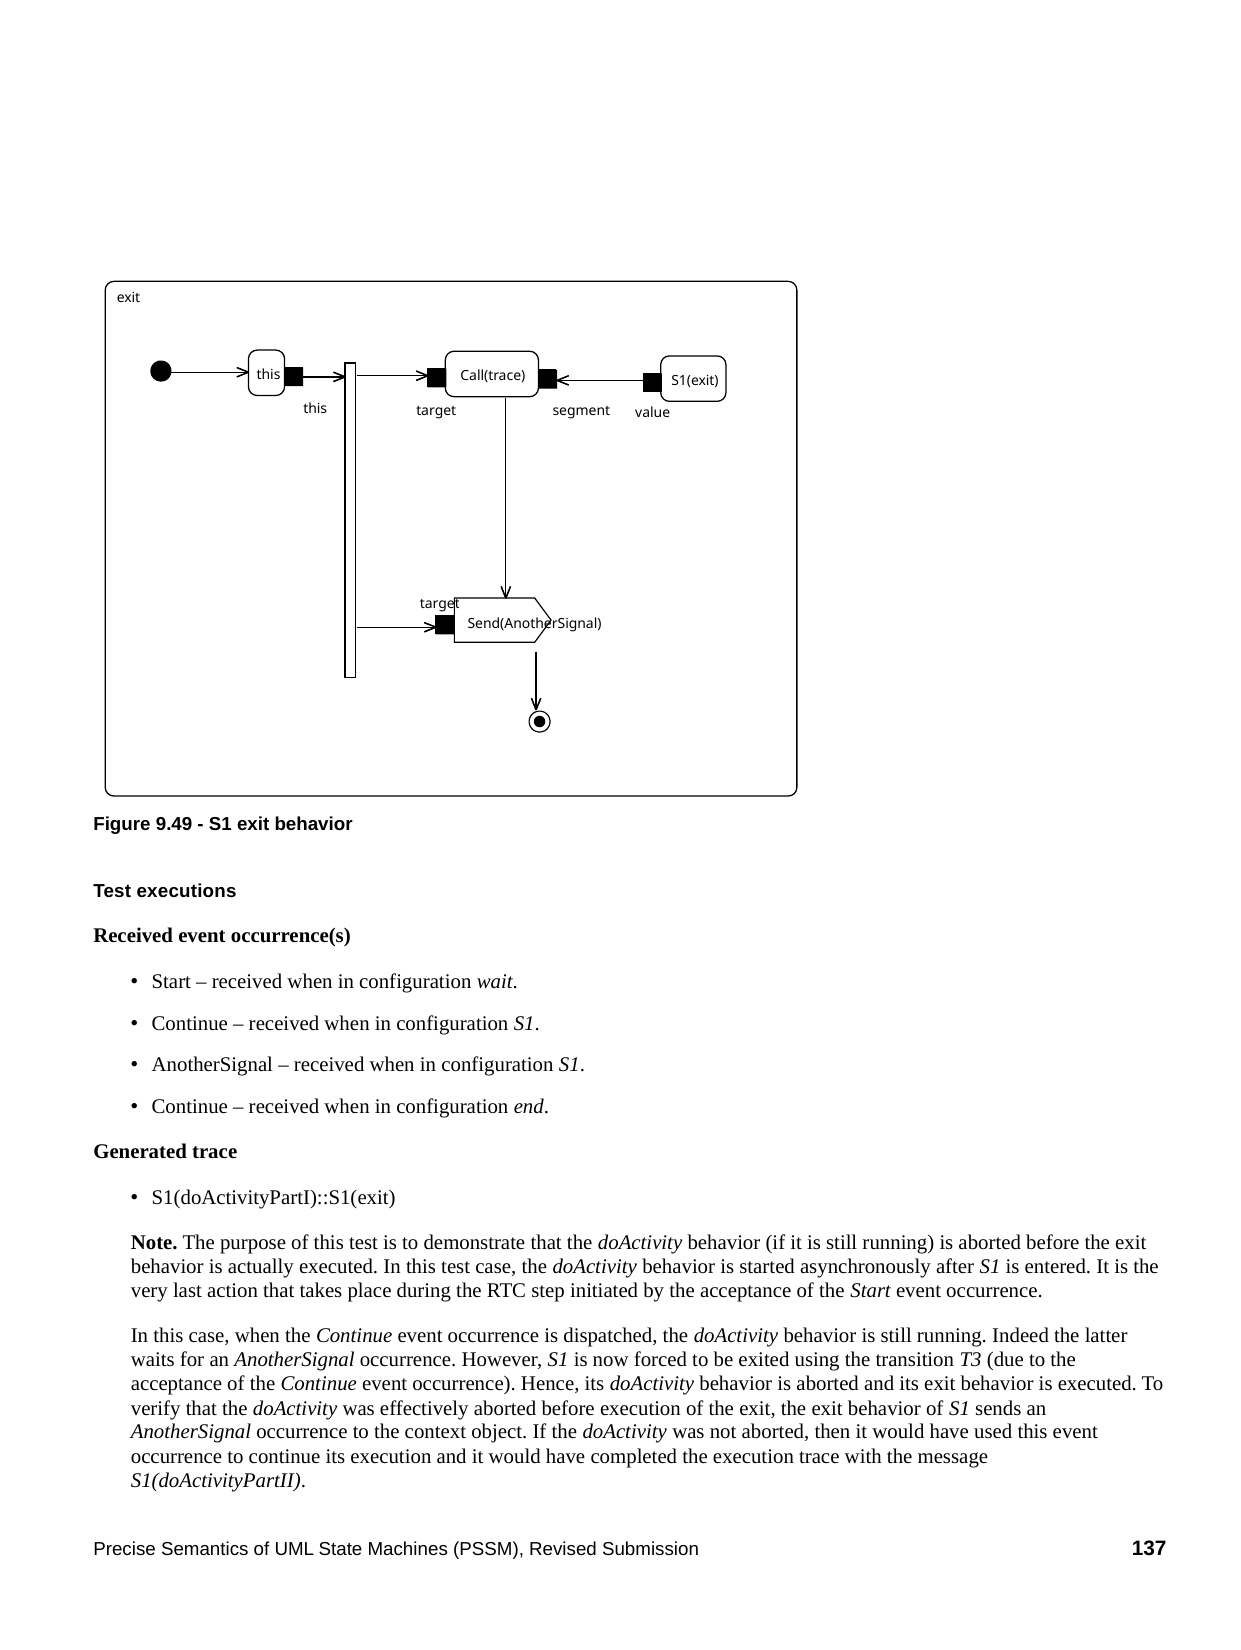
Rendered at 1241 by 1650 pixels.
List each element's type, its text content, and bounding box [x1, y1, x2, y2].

text Figure 9.49 - S1 exit behavior [93, 243, 810, 834]
list S1(doActivityPartI)::S1(exit) [131, 1184, 1164, 1209]
text Note. The purpose of this test is to demonstrate that the doActivity behavior (if it is still running) is aborted before the exit behavior is actually executed. In this test case, the doActivity behavior is started asynchronously after S1 is entered. It is the very last action that takes place during the RTC step initiated by the acceptance of the Start event occurrence. [131, 1230, 1164, 1302]
list Continue – received when in configuration S1. [131, 1009, 1164, 1034]
list AnotherSignal – received when in configuration S1. [131, 1051, 1164, 1076]
text Received event occurrence(s) [93, 923, 1164, 947]
text In this case, when the Continue event occurrence is dispatched, the doActivity behavior is still running. Indeed the latter waits for an AnotherSignal occurrence. However, S1 is now forced to be exited using the transition T3 (due to the acceptance of the Continue event occurrence). Hence, its doActivity behavior is aborted and its exit behavior is executed. To verify that the doActivity was effectively aborted before execution of the exit, the exit behavior of S1 sends an AnotherSignal occurrence to the context object. If the doActivity was not aborted, then it would have used this event occurrence to continue its execution and it would have completed the execution trace with the message S1(doActivityPartII). [131, 1323, 1164, 1492]
subtitle Test executions [93, 880, 1164, 902]
list Start – received when in configuration wait. [131, 968, 1164, 993]
list Continue – received when in configuration end. [131, 1093, 1164, 1118]
text Generated trace [93, 1139, 1164, 1163]
